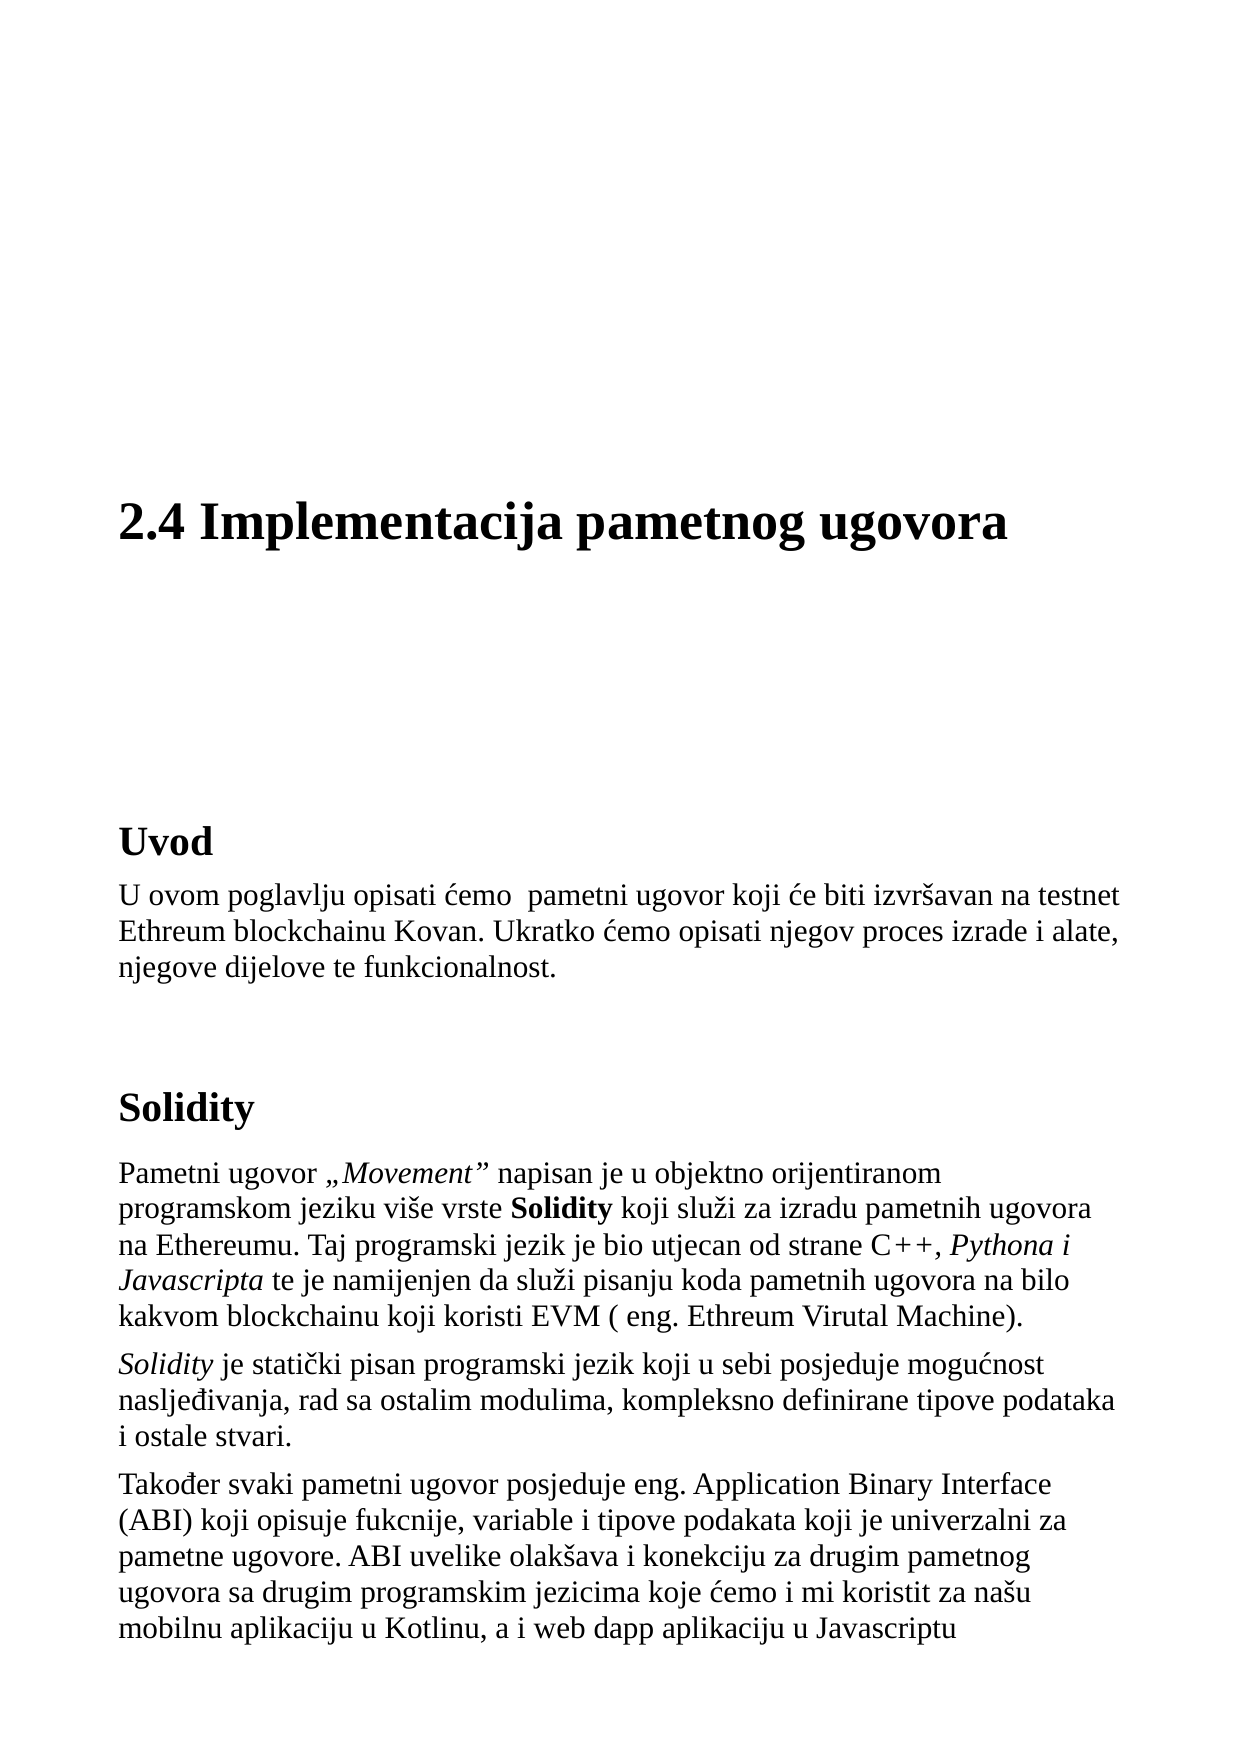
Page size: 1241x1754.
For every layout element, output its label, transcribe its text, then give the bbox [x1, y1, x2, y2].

text Također svaki pametni ugovor posjeduje eng. Application Binary Interface (ABI) koji opisuje fukcnije, variable i tipove podakata koji je univerzalni za pametne ugovore. ABI uvelike olakšava i konekciju za drugim pametnog ugovora sa drugim programskim jezicima koje ćemo i mi koristit za našu mobilnu aplikaciju u Kotlinu, a i web dapp aplikaciju u Javascriptu [118, 1465, 1122, 1645]
text U ovom poglavlju opisati ćemo pametni ugovor koji će biti izvršavan na testnet Ethreum blockchainu Kovan. Ukratko ćemo opisati njegov proces izrade i alate, njegove dijelove te funkcionalnost. [118, 876, 1122, 984]
text Uvod [118, 817, 1122, 864]
text Pametni ugovor „Movement” napisan je u objektno orijentiranom programskom jeziku više vrste Solidity koji služi za izradu pametnih ugovora na Ethereumu. Taj programski jezik je bio utjecan od strane C++, Pythona i Javascripta te je namijenjen da služi pisanju koda pametnih ugovora na bilo kakvom blockchainu koji koristi EVM ( eng. Ethreum Virutal Machine). [118, 1154, 1122, 1333]
text 2.4 Implementacija pametnog ugovora [118, 489, 1122, 551]
text Solidity je statički pisan programski jezik koji u sebi posjeduje mogućnost nasljeđivanja, rad sa ostalim modulima, kompleksno definirane tipove podataka i ostale stvari. [118, 1345, 1122, 1453]
text Solidity [118, 1082, 1122, 1130]
